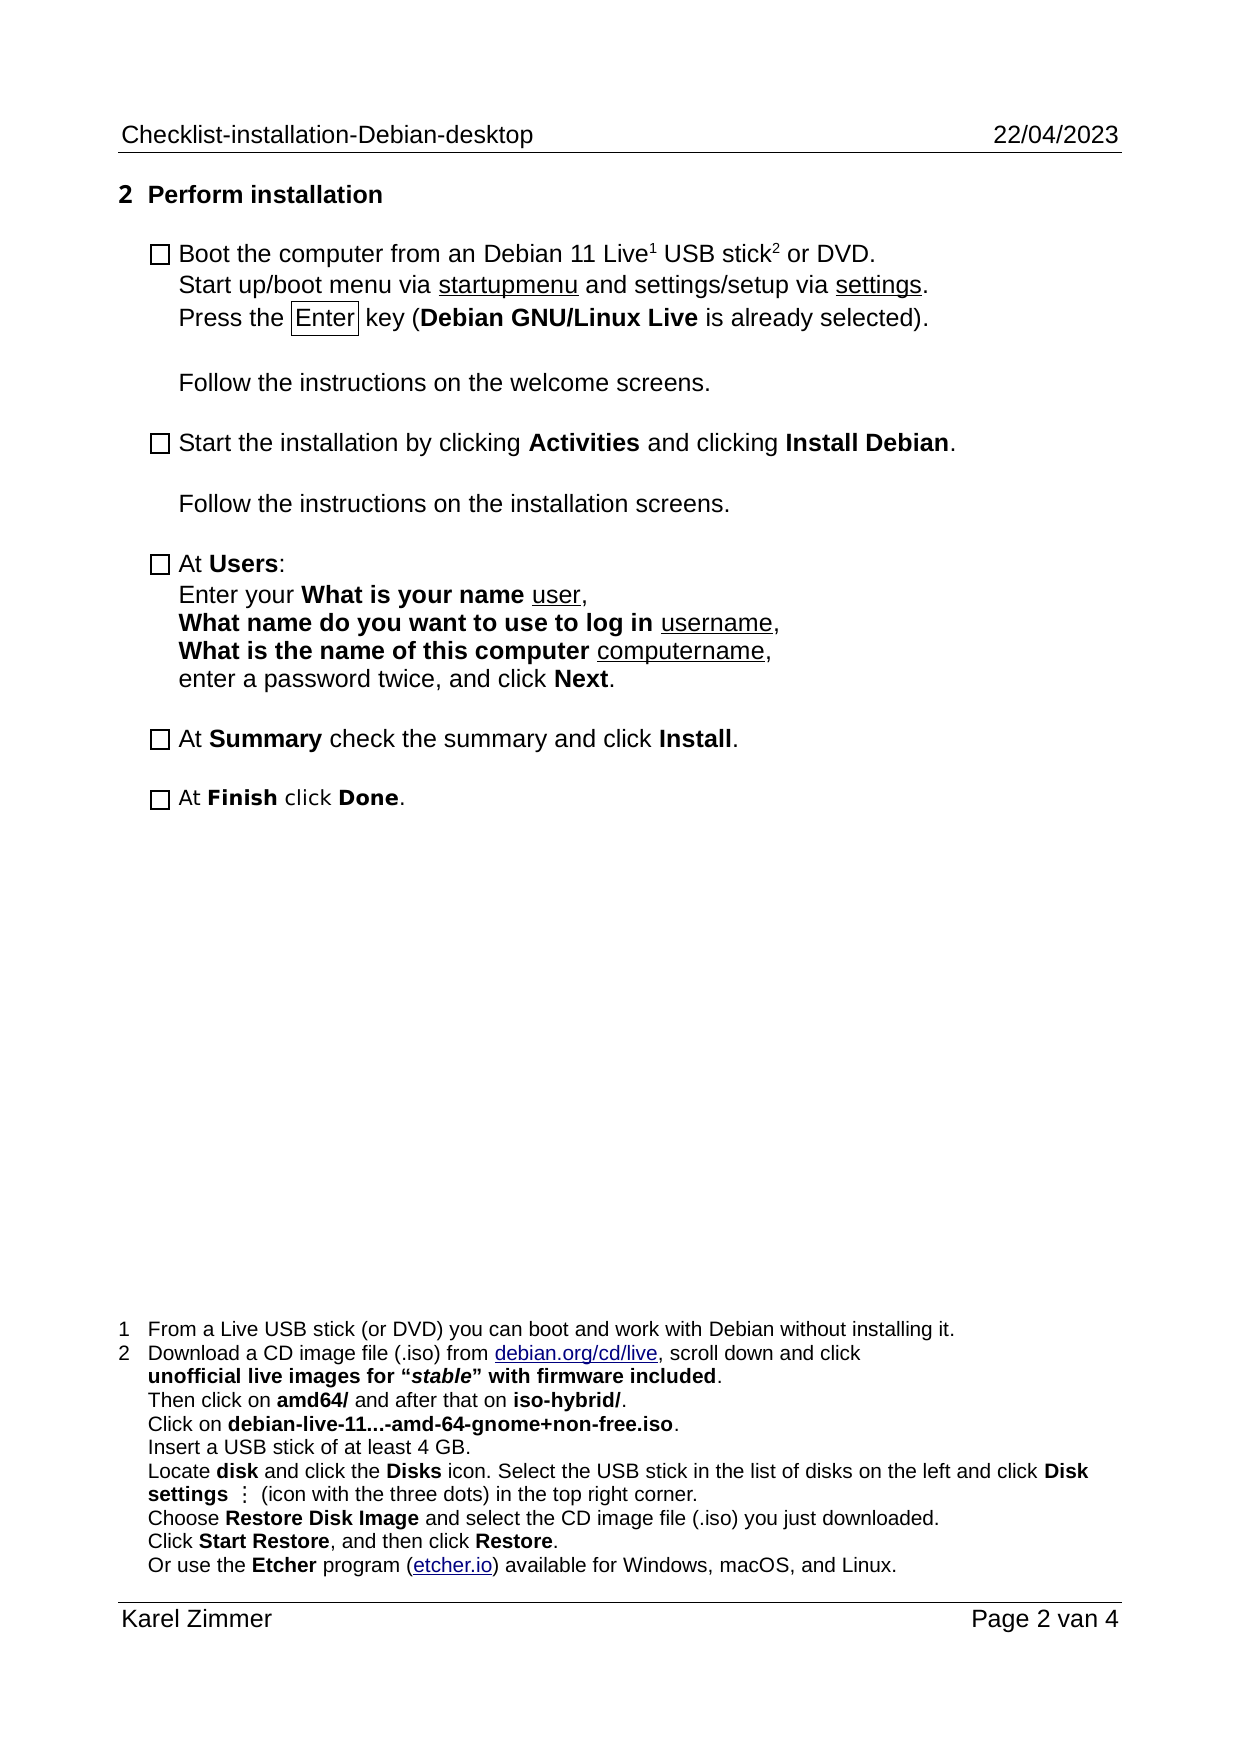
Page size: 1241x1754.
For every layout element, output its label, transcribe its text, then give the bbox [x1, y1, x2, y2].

table_cell [177, 755, 1121, 785]
table_cell [141, 398, 177, 428]
table_cell [141, 428, 177, 458]
table_cell [141, 337, 177, 367]
table_cell Press the Enter key (Debian GNU/Linux Live is already selected). [177, 300, 1121, 337]
table_cell Start the installation by clicking Activities and clicking Install Debian. [177, 428, 1121, 458]
table_cell Start up/boot menu via STARTupMEnU and settings/setup via SETTINGS. [177, 269, 1121, 300]
table_cell [141, 489, 177, 519]
table_cell [177, 694, 1121, 724]
table_cell [177, 519, 1121, 549]
table_cell Follow the instructions on the installation screens. [177, 489, 1121, 519]
table_cell At Summary check the summary and click Install. [177, 724, 1121, 754]
table_cell [141, 519, 177, 549]
table_cell At Users: [177, 549, 1121, 579]
table_cell [141, 458, 177, 489]
list Perform installation [118, 177, 1122, 211]
table_cell [141, 368, 177, 398]
table_cell Follow the instructions on the welcome screens. [177, 368, 1121, 398]
table_cell [141, 694, 177, 724]
table_cell Enter your What is your name USER, What name do you want to use to log in USERname, What is the name of this computer computername, enter a password twice, and click Next. [177, 580, 1121, 694]
table_cell [141, 549, 177, 579]
table_cell [141, 755, 177, 785]
table_cell [141, 300, 177, 337]
table_header Boot the computer from an Debian 11 Live USB stick or DVD. [177, 239, 1121, 269]
table_cell [141, 580, 177, 694]
table_cell [177, 458, 1121, 489]
table_cell At Finish click Done. [177, 785, 1121, 815]
table_cell [141, 269, 177, 300]
table_cell [141, 785, 177, 815]
table_header [141, 239, 177, 269]
table_cell [141, 724, 177, 754]
table_cell [177, 337, 1121, 367]
table_cell [177, 398, 1121, 428]
